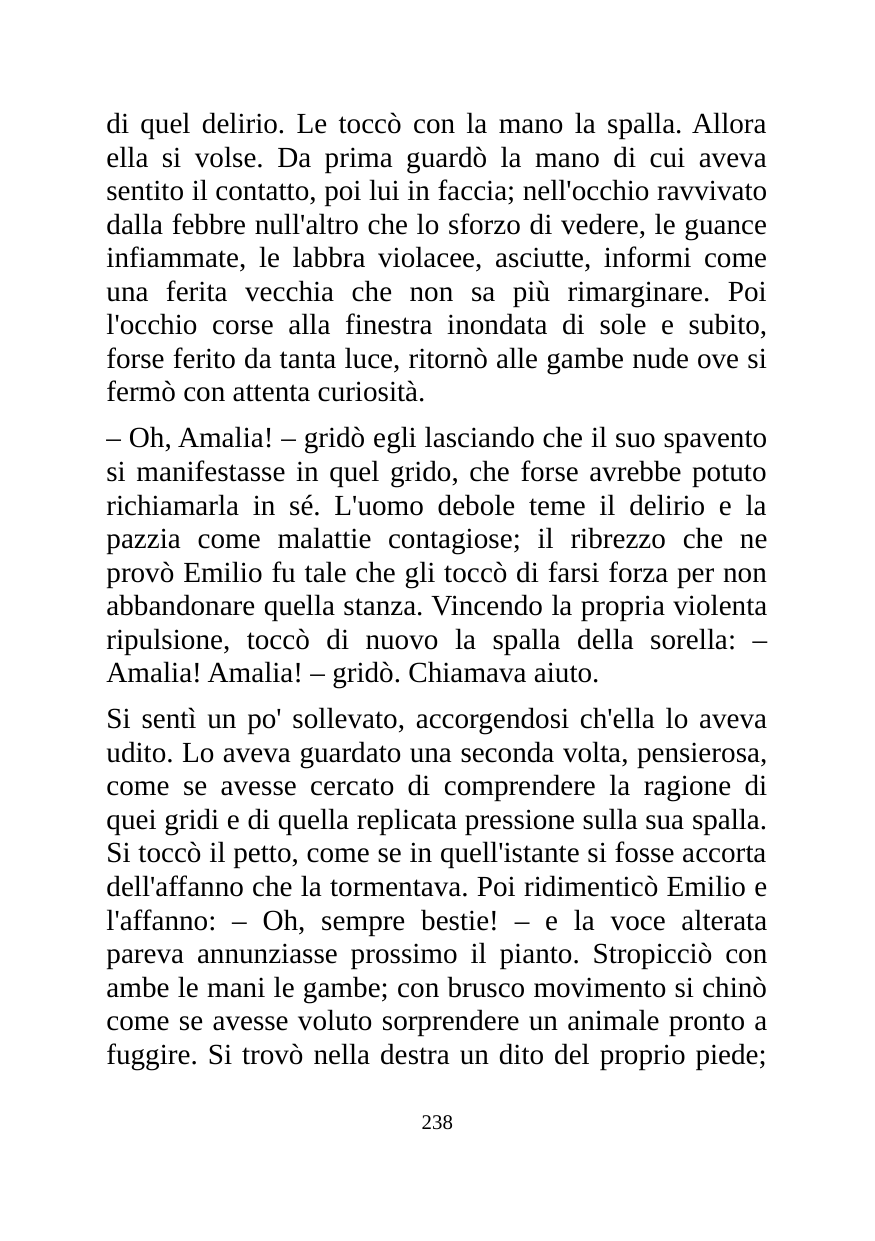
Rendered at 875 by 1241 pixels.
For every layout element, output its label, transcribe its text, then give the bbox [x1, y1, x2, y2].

text Si sentì un po' sollevato, accorgendosi ch'ella lo aveva udito. Lo aveva guardato una seconda volta, pensierosa, come se avesse cercato di comprendere la ragione di quei gridi e di quella replicata pressione sulla sua spalla. Si toccò il petto, come se in quell'istante si fosse accorta dell'affanno che la tormentava. Poi ridimenticò Emilio e l'affanno: – Oh, sempre bestie! – e la voce alterata pareva annunziasse prossimo il pianto. Stropicciò con ambe le mani le gambe; con brusco movimento si chinò come se avesse voluto sorprendere un animale pronto a fuggire. Si trovò nella destra un dito del proprio piede; [106, 701, 768, 1070]
text – Oh, Amalia! – gridò egli lasciando che il suo spavento si manifestasse in quel grido, che forse avrebbe potuto richiamarla in sé. L'uomo debole teme il delirio e la pazzia come malattie contagiose; il ribrezzo che ne provò Emilio fu tale che gli toccò di farsi forza per non abbandonare quella stanza. Vincendo la propria violenta ripulsione, toccò di nuovo la spalla della sorella: – Amalia! Amalia! – gridò. Chiamava aiuto. [106, 421, 768, 689]
text di quel delirio. Le toccò con la mano la spalla. Allora ella si volse. Da prima guardò la mano di cui aveva sentito il contatto, poi lui in faccia; nell'occhio ravvivato dalla febbre null'altro che lo sforzo di vedere, le guance infiammate, le labbra violacee, asciutte, informi come una ferita vecchia che non sa più rimarginare. Poi l'occhio corse alla finestra inondata di sole e subito, forse ferito da tanta luce, ritornò alle gambe nude ove si fermò con attenta curiosità. [106, 106, 768, 408]
